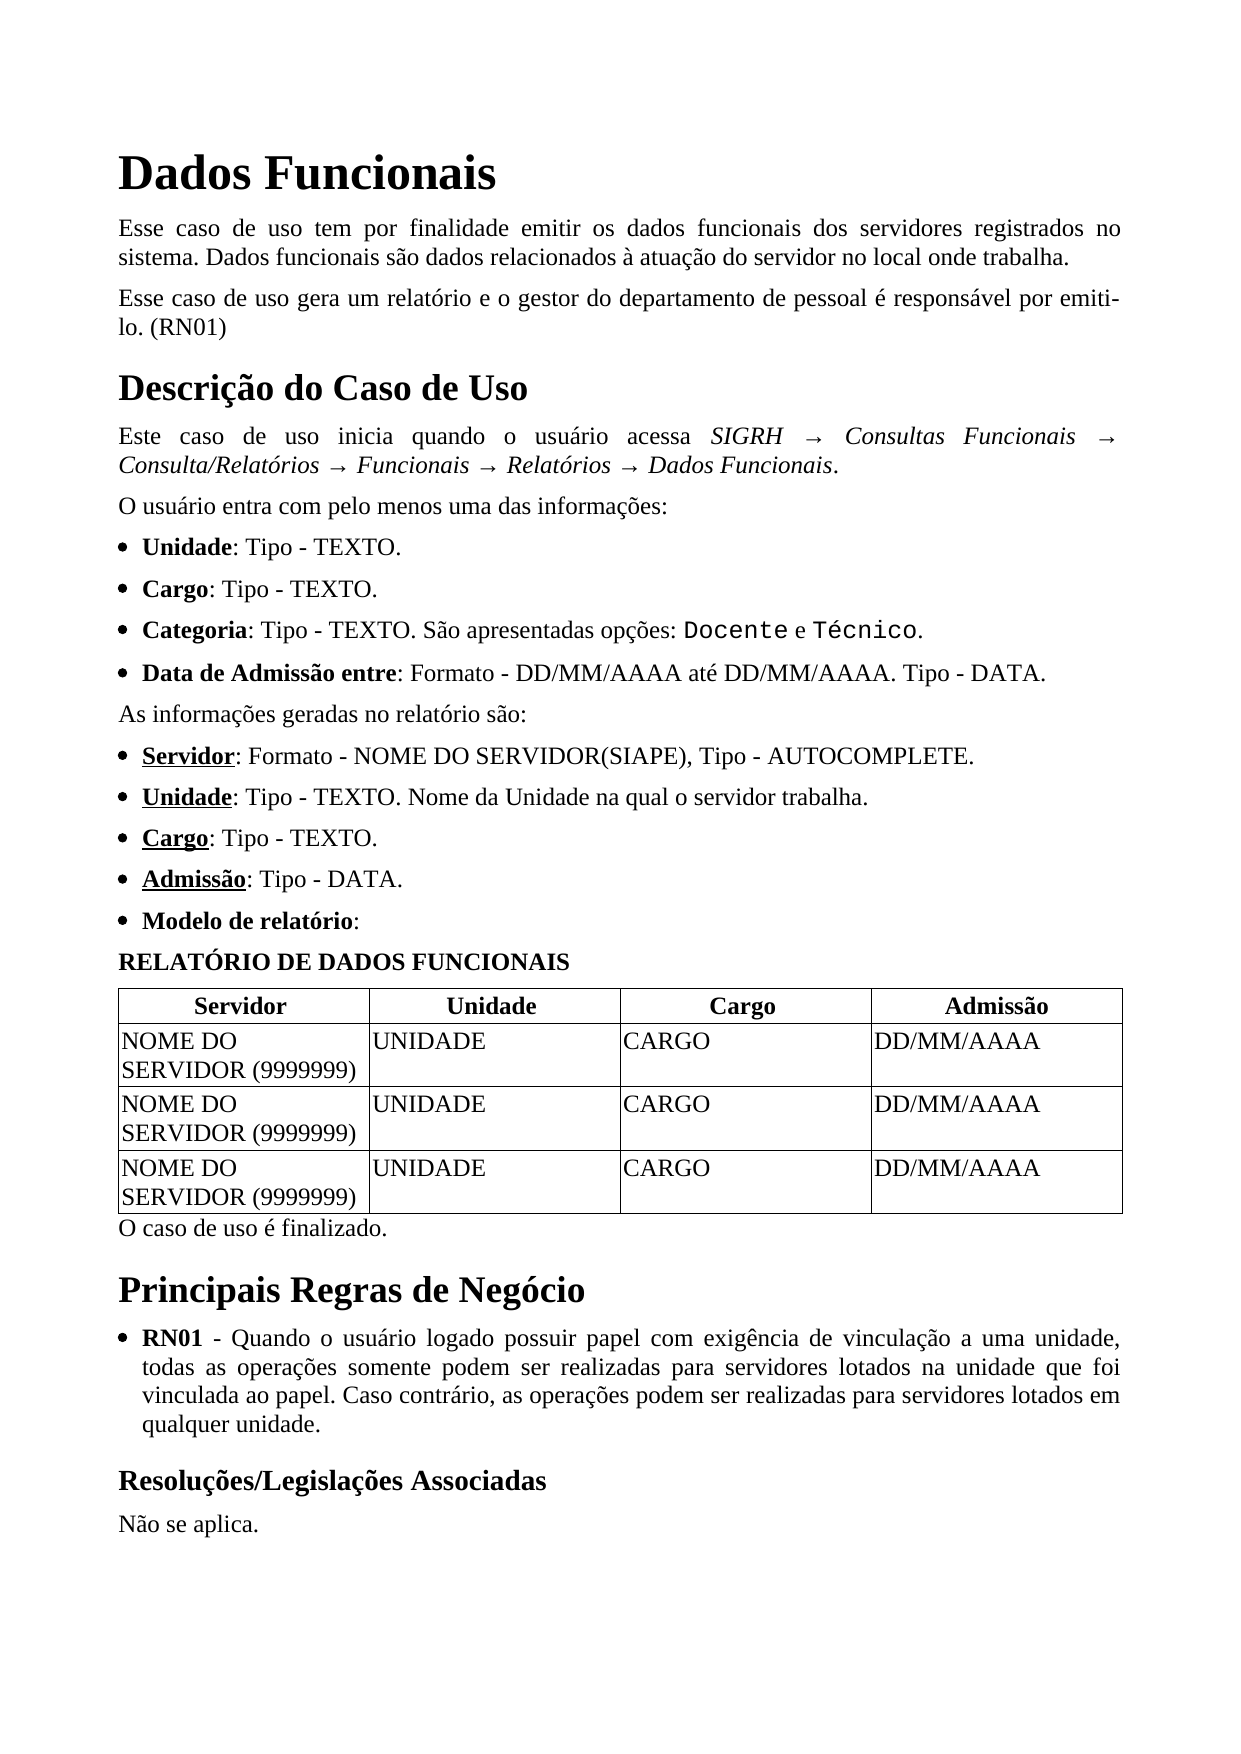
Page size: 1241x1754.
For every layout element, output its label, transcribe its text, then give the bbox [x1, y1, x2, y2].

list Admissão: Tipo - DATA. [118, 864, 1122, 893]
table_cell NOME DO SERVIDOR (9999999) [119, 1087, 369, 1150]
table_cell CARGO [621, 1024, 871, 1086]
list Cargo: Tipo - TEXTO. [118, 823, 1122, 852]
subtitle Principais Regras de Negócio [118, 1267, 1122, 1310]
table_cell DD/MM/AAAA [872, 1087, 1122, 1150]
text As informações geradas no relatório são: [118, 699, 1122, 728]
list Data de Admissão entre: Formato - DD/MM/AAAA até DD/MM/AAAA. Tipo - DATA. [118, 658, 1122, 687]
table_header Unidade [370, 989, 620, 1023]
table_cell NOME DO SERVIDOR (9999999) [119, 1151, 369, 1213]
table_header Servidor [119, 989, 369, 1023]
table_cell DD/MM/AAAA [872, 1024, 1122, 1086]
text O usuário entra com pelo menos uma das informações: [118, 491, 1122, 520]
list Servidor: Formato - NOME DO SERVIDOR(SIAPE), Tipo - AUTOCOMPLETE. [118, 741, 1122, 769]
table_cell UNIDADE [370, 1024, 620, 1086]
table_header Cargo [621, 989, 871, 1023]
list RN01 - Quando o usuário logado possuir papel com exigência de vinculação a uma unidade, todas as operações somente podem ser realizadas para servidores lotados na unidade que foi vinculada ao papel. Caso contrário, as operações podem ser realizadas para servidores lotados em qualquer unidade. [118, 1323, 1122, 1438]
table_cell CARGO [621, 1151, 871, 1213]
text Esse caso de uso gera um relatório e o gestor do departamento de pessoal é responsável por emiti-lo. (RN01) [118, 283, 1122, 341]
text O caso de uso é finalizado. [118, 1214, 1122, 1242]
table_cell UNIDADE [370, 1151, 620, 1213]
list Categoria: Tipo - TEXTO. São apresentadas opções: Docente e Técnico. [118, 615, 1122, 646]
subtitle Resoluções/Legislações Associadas [118, 1463, 1122, 1496]
list Cargo: Tipo - TEXTO. [118, 574, 1122, 602]
subtitle Dados Funcionais [118, 143, 1122, 201]
text RELATÓRIO DE DADOS FUNCIONAIS [118, 947, 1122, 976]
list Modelo de relatório: [118, 906, 1122, 934]
table_cell CARGO [621, 1087, 871, 1150]
list Unidade: Tipo - TEXTO. [118, 532, 1122, 561]
table_cell NOME DO SERVIDOR (9999999) [119, 1024, 369, 1086]
text Este caso de uso inicia quando o usuário acessa SIGRH → Consultas Funcionais → Consulta/Relatórios → Funcionais → Relatórios → Dados Funcionais. [118, 421, 1122, 479]
table_header Admissão [872, 989, 1122, 1023]
table_cell UNIDADE [370, 1087, 620, 1150]
text Não se aplica. [118, 1509, 1122, 1538]
text Esse caso de uso tem por finalidade emitir os dados funcionais dos servidores registrados no sistema. Dados funcionais são dados relacionados à atuação do servidor no local onde trabalha. [118, 213, 1122, 271]
table_cell DD/MM/AAAA [872, 1151, 1122, 1213]
list Unidade: Tipo - TEXTO. Nome da Unidade na qual o servidor trabalha. [118, 782, 1122, 811]
subtitle Descrição do Caso de Uso [118, 366, 1122, 409]
